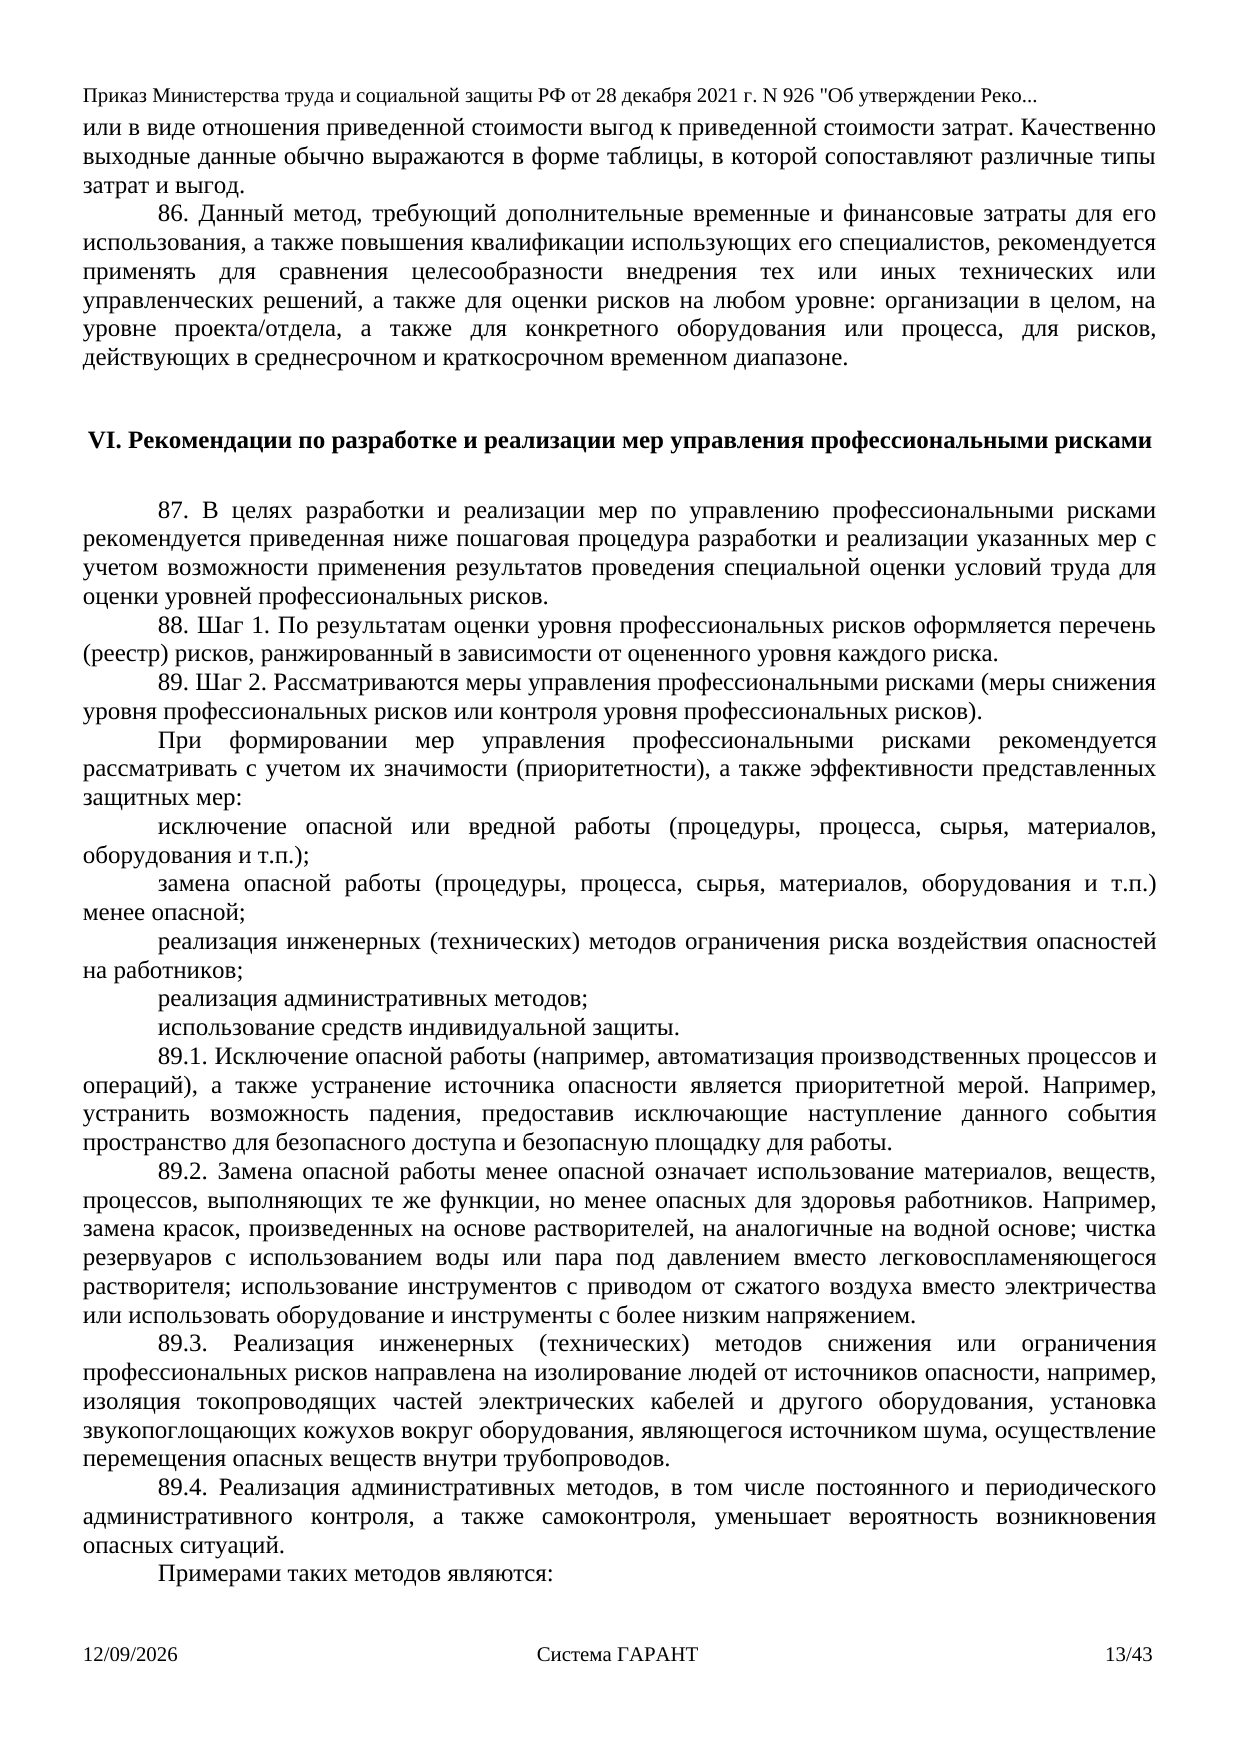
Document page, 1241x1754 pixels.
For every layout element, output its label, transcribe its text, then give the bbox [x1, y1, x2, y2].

text 86. Данный метод, требующий дополнительные временные и финансовые затраты для его использования, а также повышения квалификации использующих его специалистов, рекомендуется применять для сравнения целесообразности внедрения тех или иных технических или управленческих решений, а также для оценки рисков на любом уровне: организации в целом, на уровне проекта/отдела, а также для конкретного оборудования или процесса, для рисков, действующих в среднесрочном и краткосрочном временном диапазоне. [83, 198, 1157, 371]
text реализация инженерных (технических) методов ограничения риска воздействия опасностей на работников; [83, 926, 1157, 983]
text 88. Шаг 1. По результатам оценки уровня профессиональных рисков оформляется перечень (реестр) рисков, ранжированный в зависимости от оцененного уровня каждого риска. [83, 610, 1157, 667]
text или в виде отношения приведенной стоимости выгод к приведенной стоимости затрат. Качественно выходные данные обычно выражаются в форме таблицы, в которой сопоставляют различные типы затрат и выгод. [83, 112, 1157, 198]
text При формировании мер управления профессиональными рисками рекомендуется рассматривать с учетом их значимости (приоритетности), а также эффективности представленных защитных мер: [83, 725, 1157, 811]
text использование средств индивидуальной защиты. [83, 1012, 1157, 1041]
subtitle VI. Рекомендации по разработке и реализации мер управления профессиональными рисками [83, 425, 1157, 453]
text 89.2. Замена опасной работы менее опасной означает использование материалов, веществ, процессов, выполняющих те же функции, но менее опасных для здоровья работников. Например, замена красок, произведенных на основе растворителей, на аналогичные на водной основе; чистка резервуаров с использованием воды или пара под давлением вместо легковоспламеняющегося растворителя; использование инструментов с приводом от сжатого воздуха вместо электричества или использовать оборудование и инструменты с более низким напряжением. [83, 1156, 1157, 1328]
text реализация административных методов; [83, 983, 1157, 1012]
text 87. В целях разработки и реализации мер по управлению профессиональными рисками рекомендуется приведенная ниже пошаговая процедура разработки и реализации указанных мер с учетом возможности применения результатов проведения специальной оценки условий труда для оценки уровней профессиональных рисков. [83, 495, 1157, 610]
text Примерами таких методов являются: [83, 1558, 1157, 1587]
text 89.3. Реализация инженерных (технических) методов снижения или ограничения профессиональных рисков направлена на изолирование людей от источников опасности, например, изоляция токопроводящих частей электрических кабелей и другого оборудования, установка звукопоглощающих кожухов вокруг оборудования, являющегося источником шума, осуществление перемещения опасных веществ внутри трубопроводов. [83, 1328, 1157, 1472]
text 89. Шаг 2. Рассматриваются меры управления профессиональными рисками (меры снижения уровня профессиональных рисков или контроля уровня профессиональных рисков). [83, 667, 1157, 725]
text замена опасной работы (процедуры, процесса, сырья, материалов, оборудования и т.п.) менее опасной; [83, 868, 1157, 926]
text исключение опасной или вредной работы (процедуры, процесса, сырья, материалов, оборудования и т.п.); [83, 811, 1157, 868]
text 89.1. Исключение опасной работы (например, автоматизация производственных процессов и операций), а также устранение источника опасности является приоритетной мерой. Например, устранить возможность падения, предоставив исключающие наступление данного события пространство для безопасного доступа и безопасную площадку для работы. [83, 1041, 1157, 1156]
text 89.4. Реализация административных методов, в том числе постоянного и периодического административного контроля, а также самоконтроля, уменьшает вероятность возникновения опасных ситуаций. [83, 1472, 1157, 1558]
